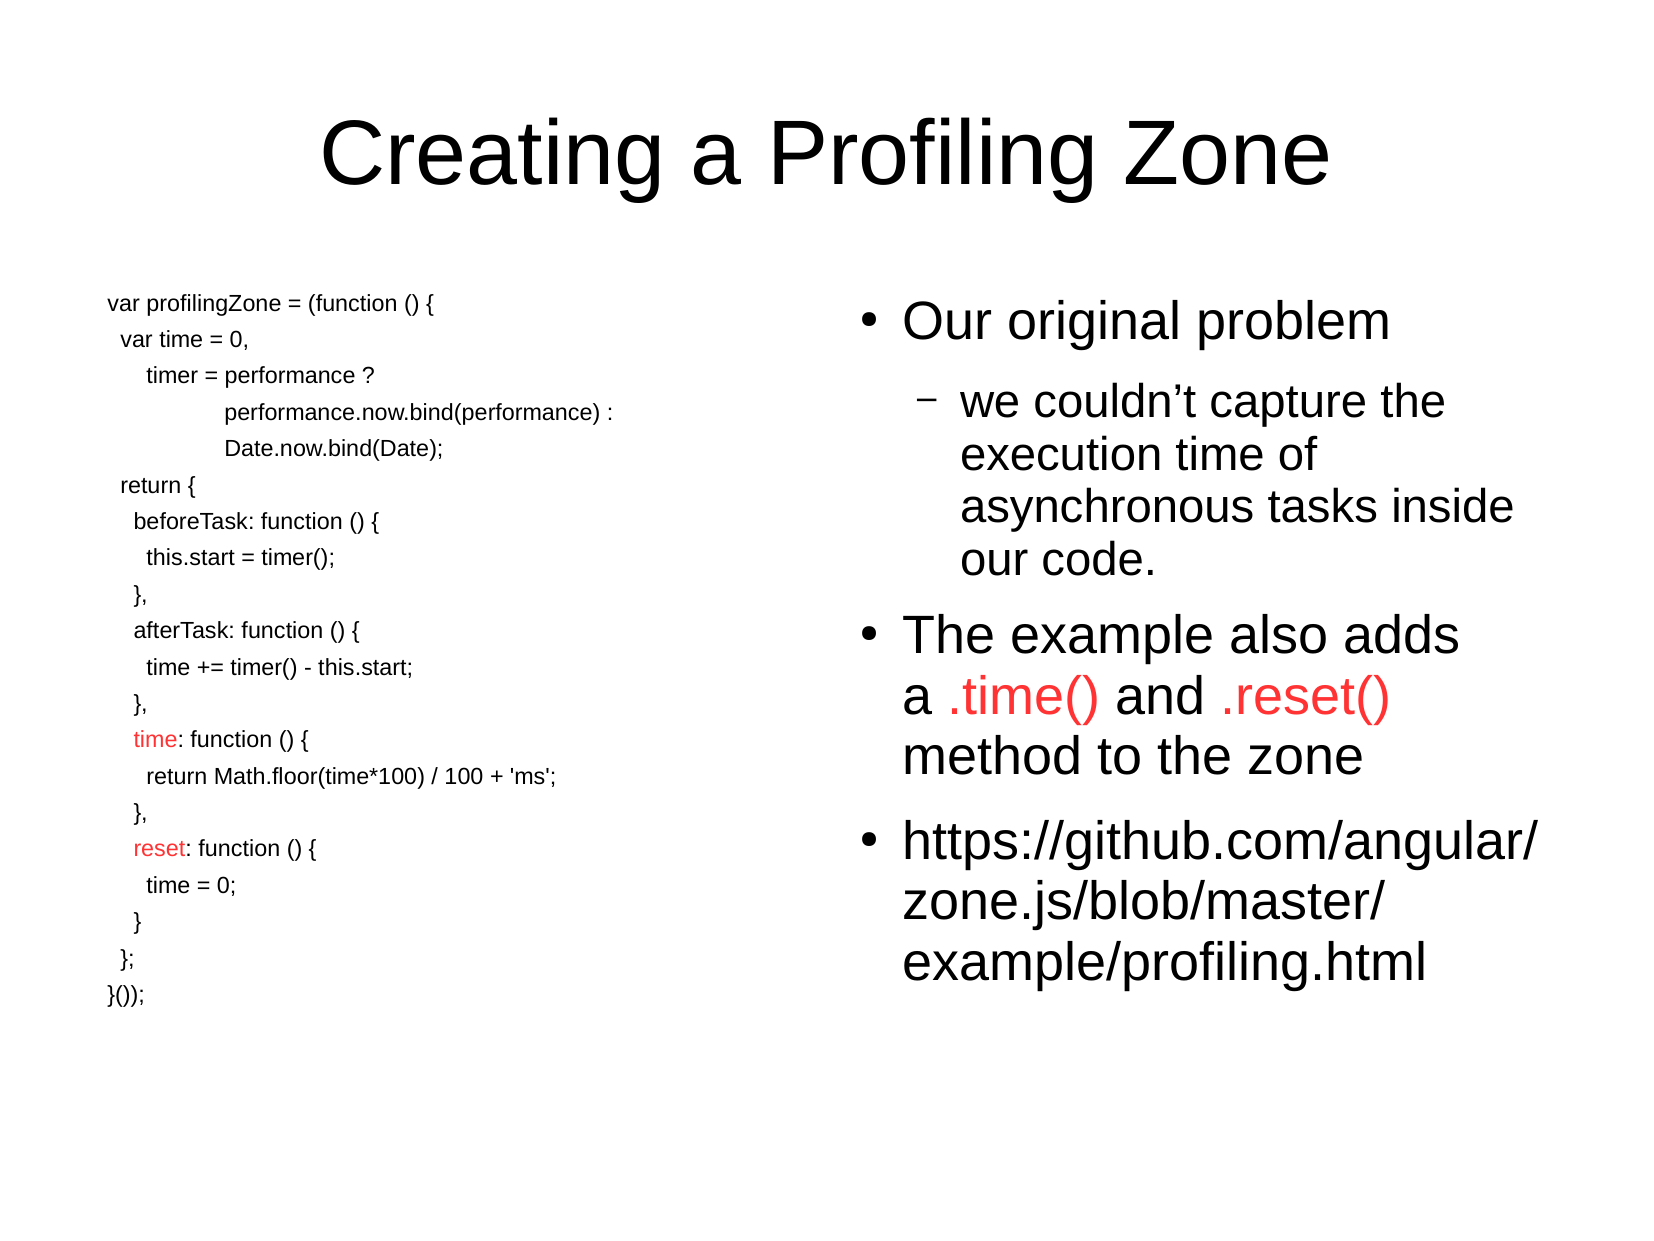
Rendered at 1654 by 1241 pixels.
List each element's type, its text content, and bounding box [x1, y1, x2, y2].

list Our original problem we couldn’t capture the execution time of asynchronous tasks inside our code. The example also adds a .time() and .reset() method to the zone https://github.com/angular/zone.js/blob/master/example/profiling.html [845, 290, 1572, 1010]
title Creating a Profiling Zone [82, 49, 1571, 257]
list var profilingZone = (function () { var time = 0, timer = performance ? performance.now.bind(performance) : Date.now.bind(Date); return { beforeTask: function () { this.start = timer(); }, afterTask: function () { time += timer() - this.start; }, time: function () { return Math.floor(time*100) / 100 + 'ms'; }, reset: function () { time = 0; } }; }()); [82, 290, 809, 1010]
